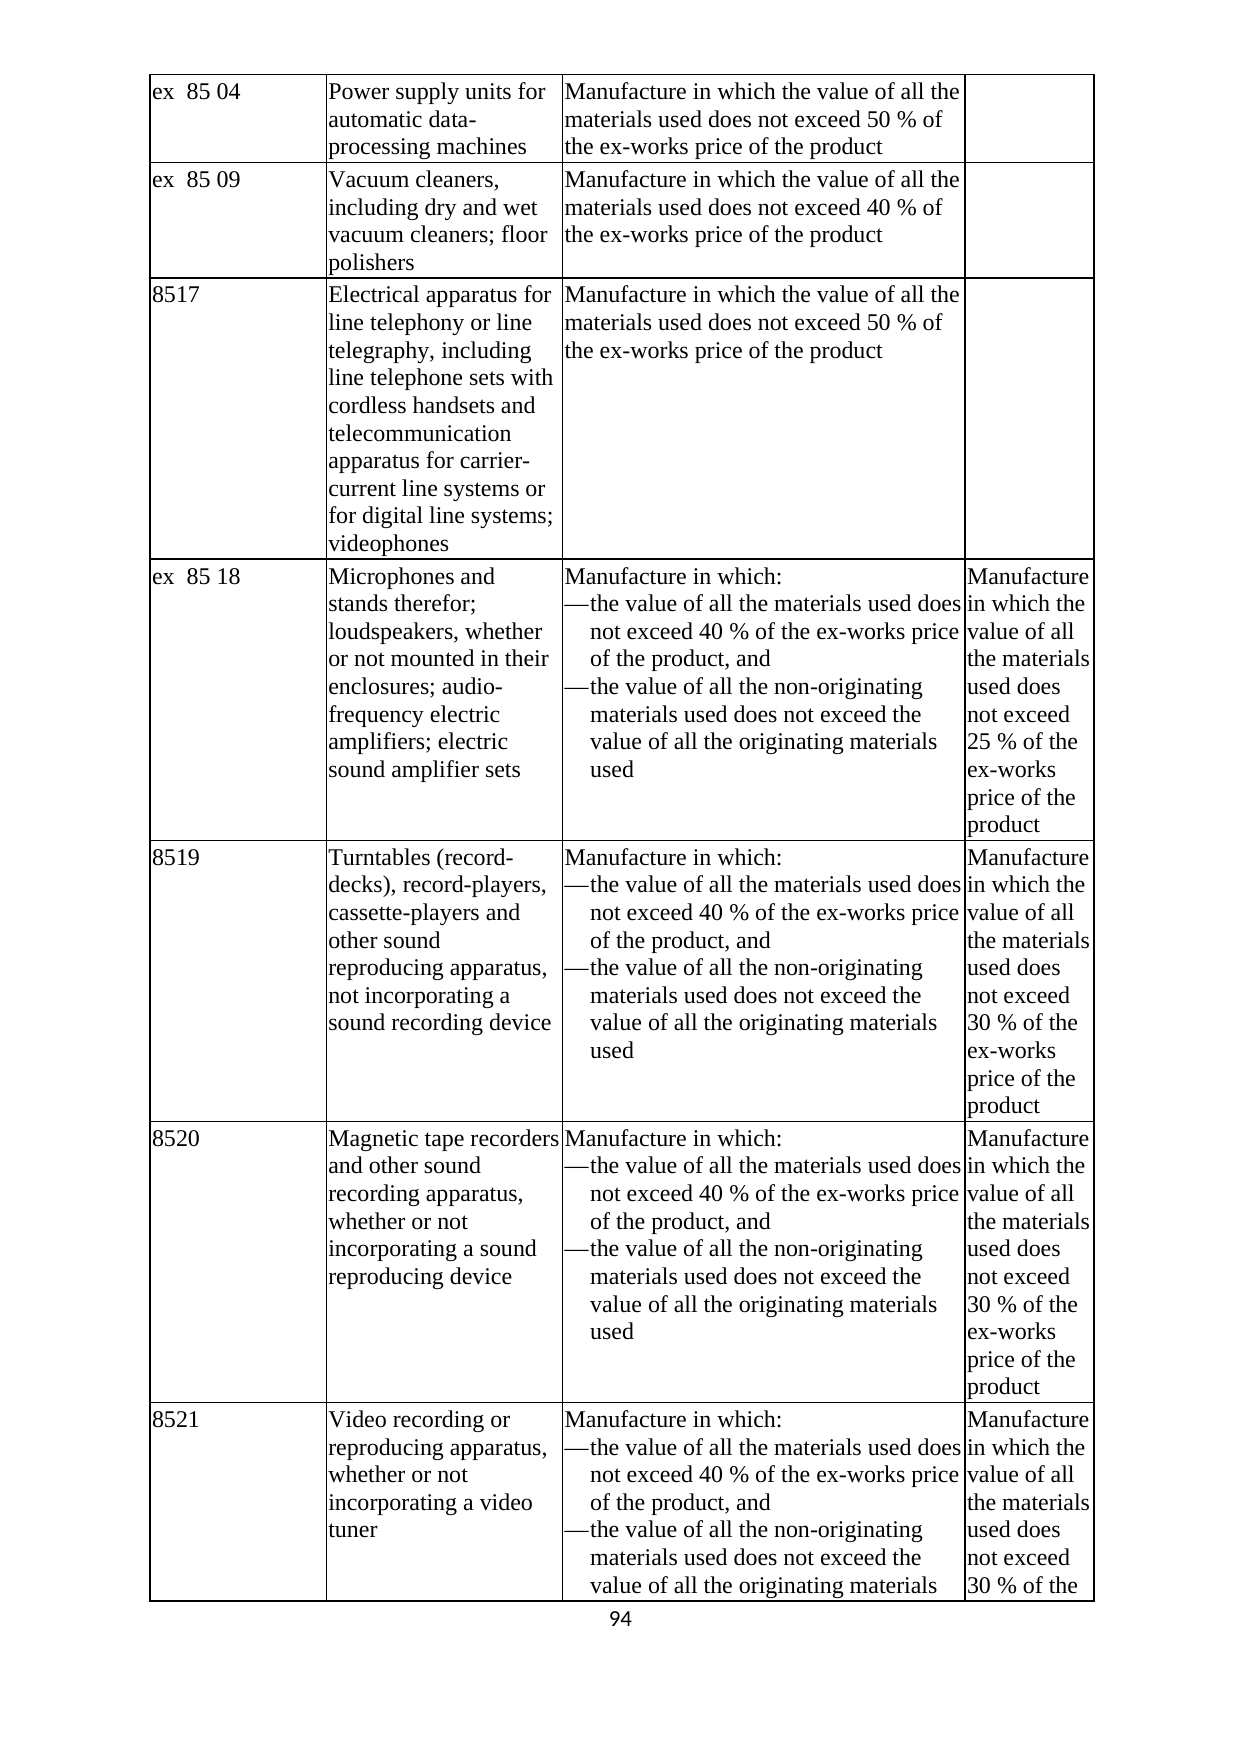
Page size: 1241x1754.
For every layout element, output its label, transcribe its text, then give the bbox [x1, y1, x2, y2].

table_cell Vacuum cleaners, including dry and wet vacuum cleaners; floor polishers [327, 163, 562, 277]
table_cell ex 85 18 [151, 560, 326, 839]
table_header the value of all the non-originating materials used does not exceed the value of all the originating materials used [590, 1516, 963, 1598]
table_cell 8519 [151, 841, 326, 1121]
table_cell Manufacture in which the value of all the materials used does not exceed 30 % of the ex-works price of the product [966, 1122, 1093, 1402]
table_header the value of all the materials used does not exceed 40 % of the ex-works price of the product, and [590, 1152, 963, 1234]
table_cell Microphones and stands therefor; loudspeakers, whether or not mounted in their enclosures; audio-frequency electric amplifiers; electric sound amplifier sets [327, 560, 562, 839]
table_cell Manufacture in which: [563, 1122, 964, 1402]
table_header — [564, 672, 590, 782]
table_cell 8520 [151, 1122, 326, 1402]
table_header — [564, 1516, 590, 1598]
table_cell [966, 279, 1093, 558]
table_cell Video recording or reproducing apparatus, whether or not incorporating a video tuner [327, 1403, 562, 1600]
table_cell Manufacture in which: [563, 560, 964, 839]
table_header — [564, 870, 590, 953]
table_header the value of all the non-originating materials used does not exceed the value of all the originating materials used [590, 953, 963, 1064]
table_header — [564, 1433, 590, 1516]
table_cell Manufacture in which the value of all the materials used does not exceed 40 % of the ex-works price of the product [563, 163, 964, 277]
table_header the value of all the materials used does not exceed 40 % of the ex-works price of the product, and [590, 1433, 963, 1516]
table_cell Electrical apparatus for line telephony or line telegraphy, including line telephone sets with cordless handsets and telecommunication apparatus for carrier-current line systems or for digital line systems; videophones [327, 279, 562, 558]
table_header the value of all the materials used does not exceed 40 % of the ex-works price of the product, and [590, 870, 963, 953]
table_cell Manufacture in which the value of all the materials used does not exceed 30 % of the [966, 1403, 1093, 1600]
table_cell Manufacture in which the value of all the materials used does not exceed 50 % of the ex-works price of the product [563, 75, 964, 162]
table_cell Manufacture in which the value of all the materials used does not exceed 30 % of the ex-works price of the product [966, 841, 1093, 1121]
table_header the value of all the non-originating materials used does not exceed the value of all the originating materials used [590, 672, 963, 782]
table_cell Turntables (record-decks), record-players, cassette-players and other sound reproducing apparatus, not incorporating a sound recording device [327, 841, 562, 1121]
table_header — [564, 953, 590, 1064]
table_cell Manufacture in which the value of all the materials used does not exceed 50 % of the ex-works price of the product [563, 279, 964, 558]
table_cell [966, 75, 1093, 162]
table_header the value of all the non-originating materials used does not exceed the value of all the originating materials used [590, 1234, 963, 1345]
table_cell Magnetic tape recorders and other sound recording apparatus, whether or not incorporating a sound reproducing device [327, 1122, 562, 1402]
table_cell Power supply units for automatic data-processing machines [327, 75, 562, 162]
table_header — [564, 1234, 590, 1345]
table_cell ex 85 09 [151, 163, 326, 277]
table_cell Manufacture in which: [563, 841, 964, 1121]
table_header — [564, 589, 590, 672]
table_cell 8521 [151, 1403, 326, 1600]
table_cell Manufacture in which: [563, 1403, 964, 1600]
table_cell 8517 [151, 279, 326, 558]
table_cell Manufacture in which the value of all the materials used does not exceed 25 % of the ex-works price of the product [966, 560, 1093, 839]
table_cell ex 85 04 [151, 75, 326, 162]
table_cell [966, 163, 1093, 277]
table_header the value of all the materials used does not exceed 40 % of the ex-works price of the product, and [590, 589, 963, 672]
table_header — [564, 1152, 590, 1234]
